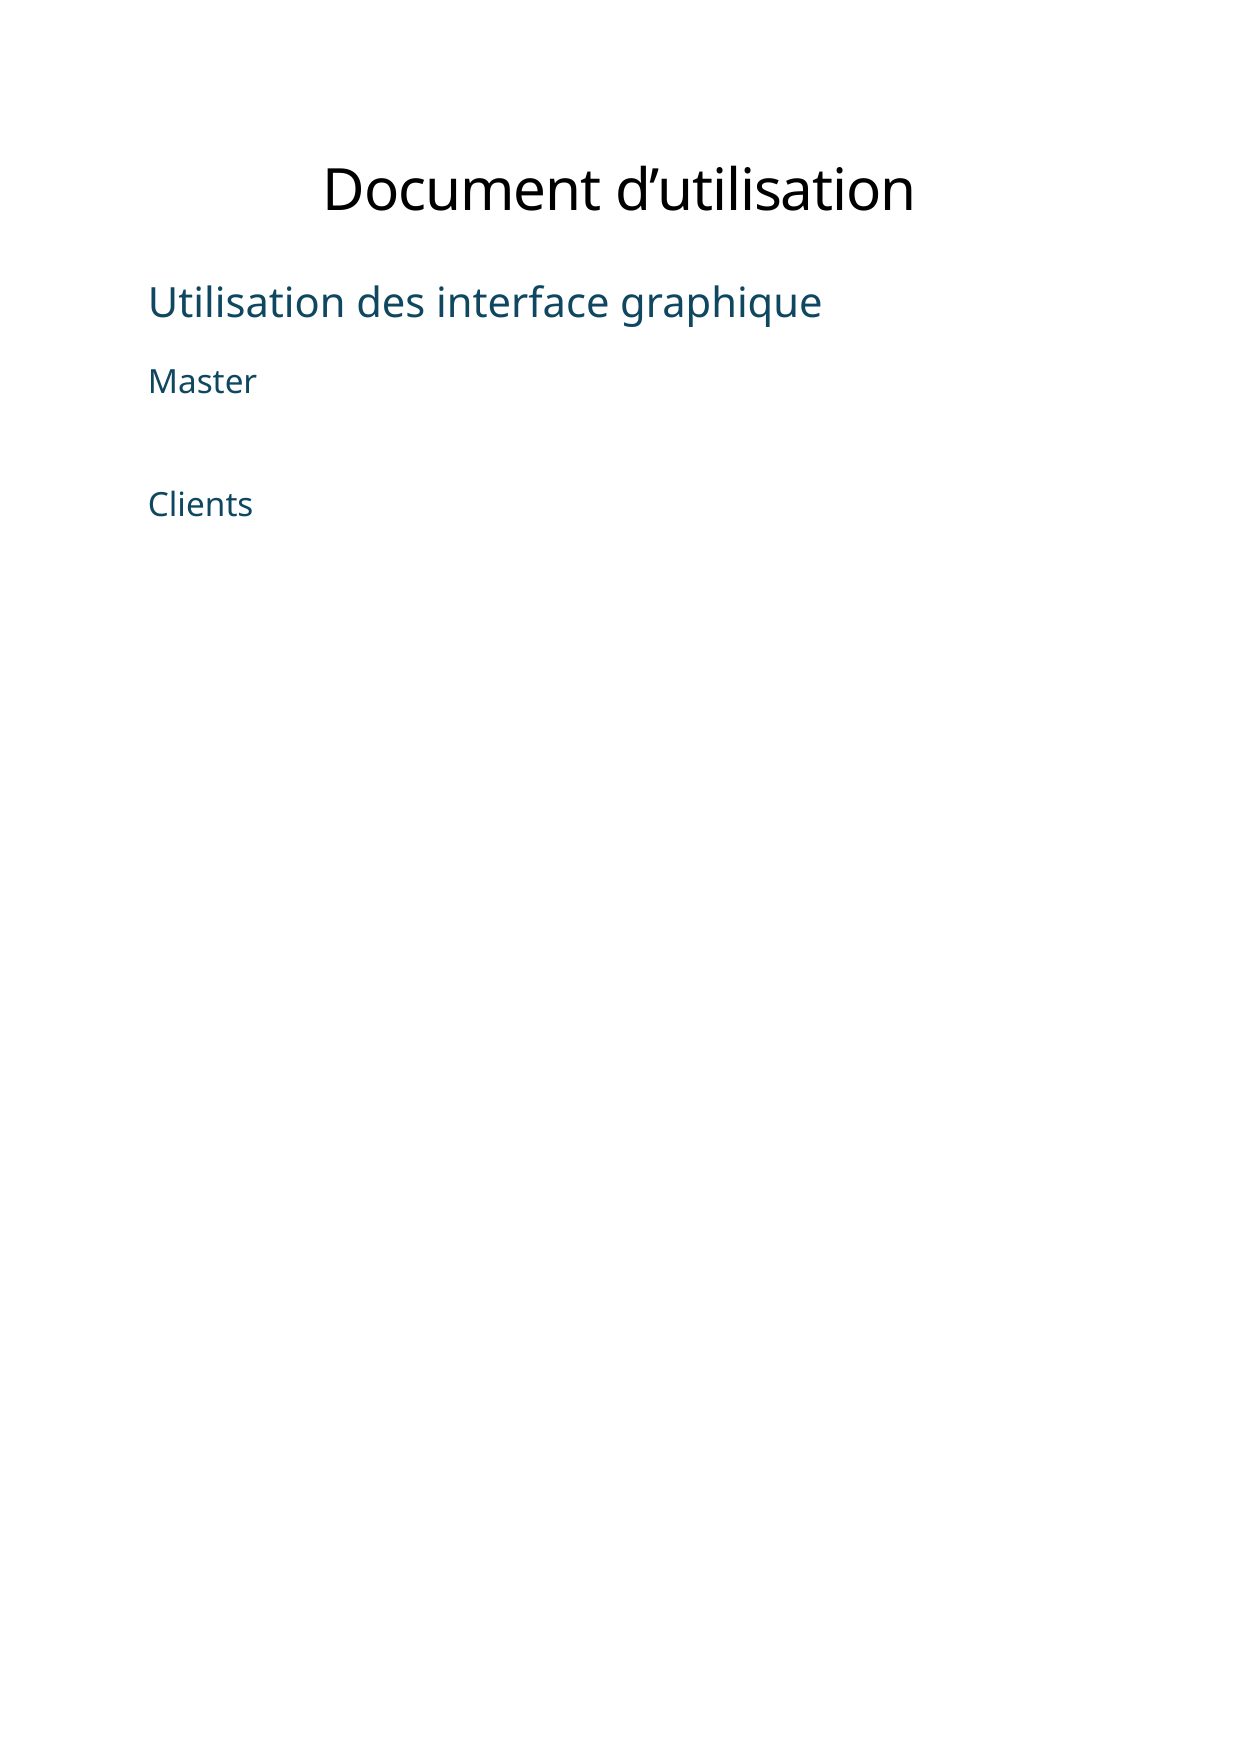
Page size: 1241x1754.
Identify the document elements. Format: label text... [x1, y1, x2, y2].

subtitle Utilisation des interface graphique [148, 273, 1093, 330]
subtitle Clients [148, 481, 1093, 526]
text Document d’utilisation [148, 148, 1093, 227]
subtitle Master [148, 358, 1093, 403]
